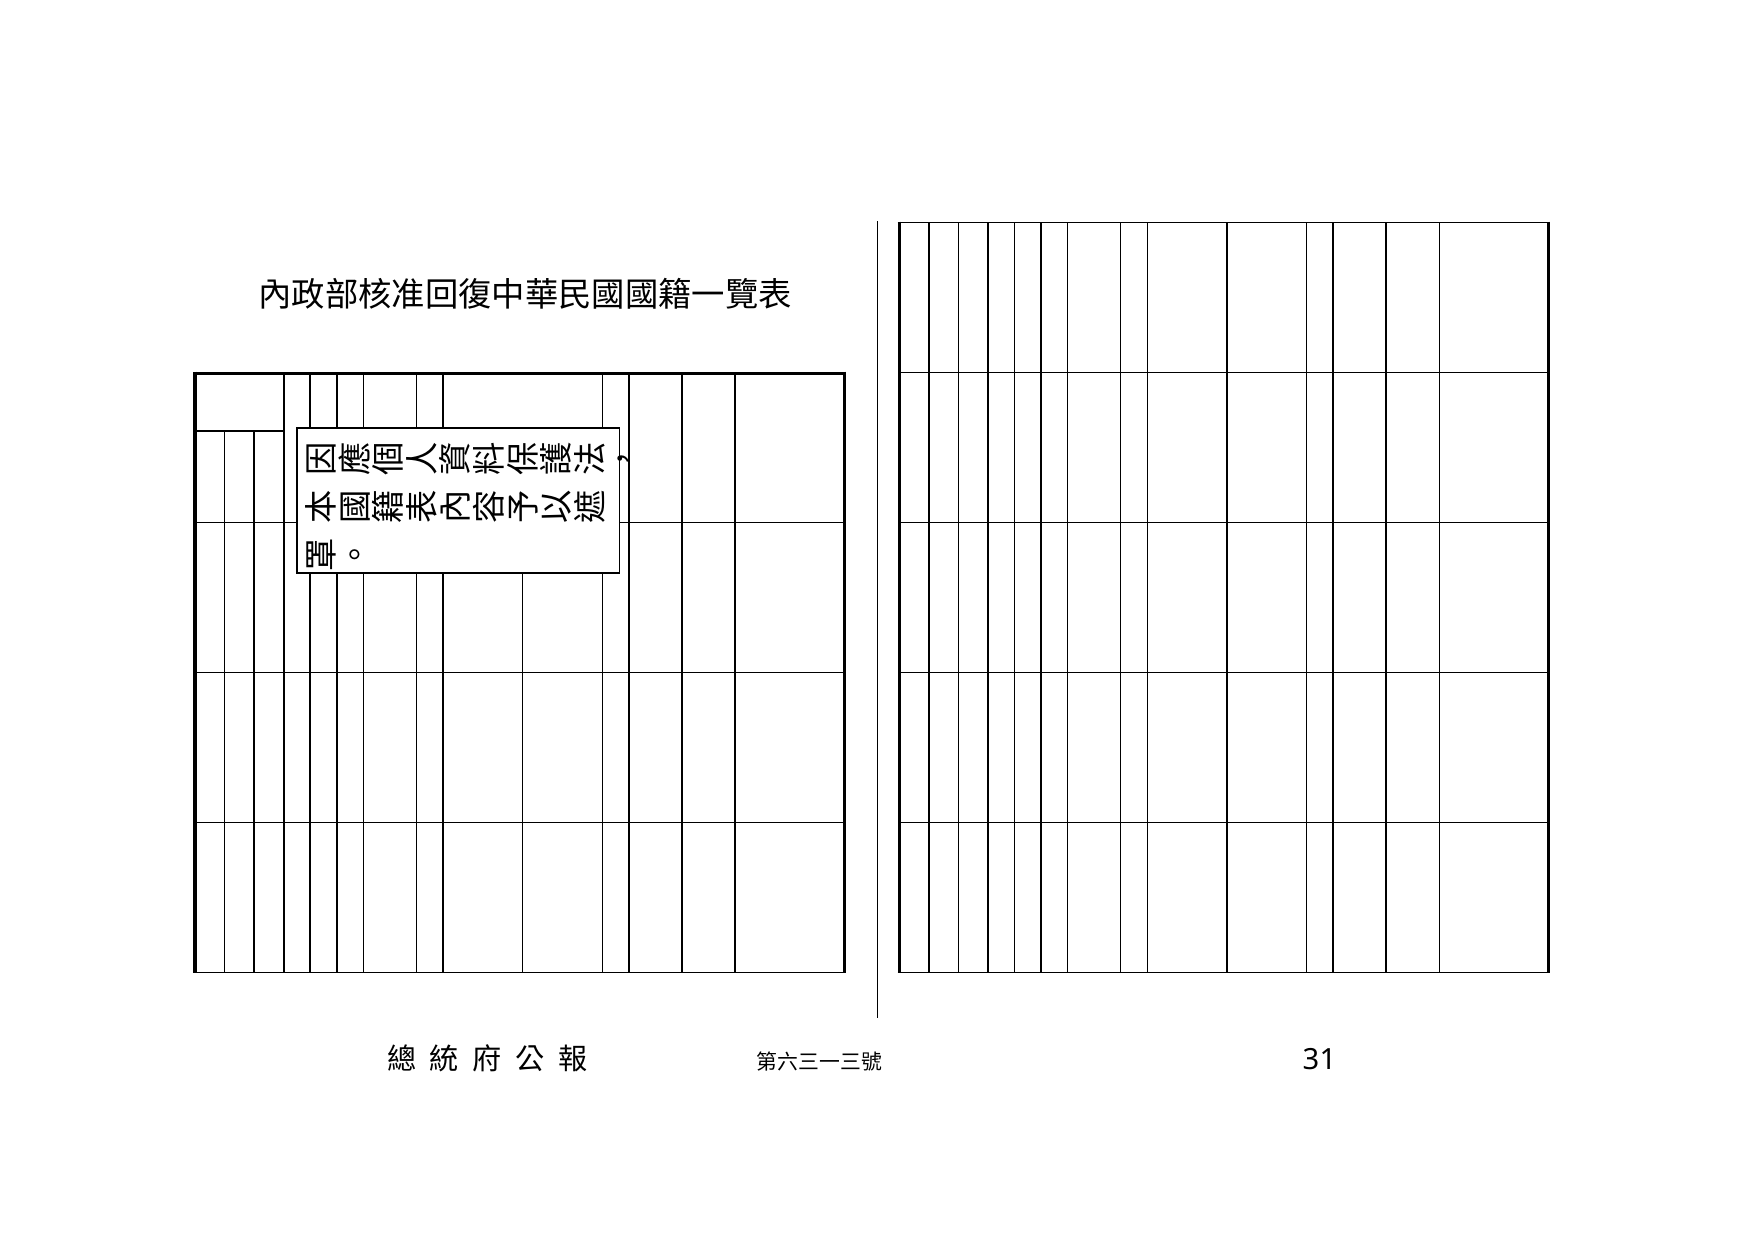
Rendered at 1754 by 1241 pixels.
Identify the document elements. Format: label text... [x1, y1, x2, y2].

table_cell [470, 574, 496, 672]
table_cell [1307, 823, 1332, 972]
table_cell [1228, 823, 1253, 972]
table_cell [1334, 823, 1360, 972]
table_cell [1121, 673, 1147, 822]
table_cell [1254, 523, 1280, 672]
table_cell [1387, 673, 1413, 822]
table_cell [683, 523, 709, 672]
table_cell [901, 223, 928, 372]
table_cell [1307, 673, 1332, 822]
table_cell [603, 673, 628, 822]
table_cell [496, 673, 522, 822]
table_cell [1440, 523, 1461, 672]
table_cell [338, 574, 363, 672]
table_cell [1280, 523, 1306, 672]
table_cell [1042, 823, 1067, 972]
table_cell [771, 823, 806, 972]
table_header [364, 375, 416, 427]
table_cell [930, 523, 958, 672]
table_cell [1200, 523, 1226, 672]
table_header [338, 375, 363, 427]
table_cell [1280, 373, 1306, 522]
table_cell [1121, 523, 1147, 672]
table_cell [1360, 223, 1385, 372]
table_cell [1387, 823, 1413, 972]
table_cell [989, 373, 1014, 522]
table_cell [1042, 373, 1067, 522]
table_cell [390, 823, 416, 972]
table_cell [901, 373, 928, 522]
table_cell [1280, 823, 1306, 972]
table_cell [549, 574, 576, 672]
table_cell [1094, 823, 1120, 972]
table_header [683, 375, 734, 522]
table_cell [1413, 673, 1439, 822]
table_cell [364, 823, 390, 972]
table_cell [255, 823, 283, 972]
table_cell [549, 823, 576, 972]
table_cell [1015, 673, 1040, 822]
table_cell [1015, 373, 1040, 522]
table_header [197, 375, 283, 430]
table_cell [1440, 373, 1475, 522]
table_cell [1094, 673, 1120, 822]
table_cell [255, 673, 283, 822]
table_cell [1307, 373, 1332, 522]
table_cell [338, 673, 363, 822]
table_cell [959, 223, 987, 372]
table_cell [989, 673, 1014, 822]
table_cell [989, 823, 1014, 972]
table_cell [1287, 673, 1306, 822]
table_cell [1042, 673, 1067, 822]
table_cell [1307, 523, 1332, 672]
table_cell [1200, 823, 1226, 972]
table_cell [390, 574, 416, 672]
table_cell [1510, 373, 1547, 522]
table_cell [1440, 673, 1475, 822]
table_cell [1482, 523, 1503, 672]
table_cell [1524, 523, 1547, 672]
table_cell [311, 574, 336, 672]
table_cell [1503, 823, 1524, 972]
table_cell [1121, 223, 1147, 372]
table_cell [709, 523, 734, 672]
table_cell [930, 673, 958, 822]
table_cell [930, 823, 958, 972]
table_cell [255, 432, 283, 522]
table_cell [1334, 223, 1360, 372]
table_cell [771, 523, 806, 672]
table_cell [736, 523, 771, 672]
table_cell [197, 823, 224, 972]
table_cell [1121, 823, 1147, 972]
table_cell [1148, 823, 1174, 972]
table_cell [496, 823, 522, 972]
table_header [620, 458, 628, 522]
table_cell [656, 523, 681, 672]
table_cell [1482, 823, 1503, 972]
table_header [736, 375, 843, 522]
table_cell [1440, 223, 1475, 372]
table_cell [576, 823, 602, 972]
table_header [444, 375, 602, 427]
table_cell [1334, 523, 1360, 672]
table_cell [959, 523, 987, 672]
table_cell [311, 823, 336, 972]
table_header [630, 375, 681, 522]
table_cell [1174, 523, 1200, 672]
table_cell [225, 523, 253, 672]
table_cell [709, 673, 734, 822]
table_cell [1200, 373, 1226, 522]
table_cell [417, 673, 442, 822]
table_cell [1267, 673, 1287, 822]
table_cell [1174, 823, 1200, 972]
table_cell [225, 432, 253, 522]
table_cell [197, 673, 224, 822]
table_cell [1015, 523, 1040, 672]
table_cell [1042, 523, 1067, 672]
table_cell [576, 673, 602, 822]
table_cell [1254, 823, 1280, 972]
table_cell [771, 673, 806, 822]
table_cell [1148, 373, 1174, 522]
table_cell [1200, 673, 1226, 822]
table_cell [656, 823, 681, 972]
table_cell [1440, 823, 1461, 972]
table_cell [1413, 223, 1439, 372]
table_cell [901, 673, 928, 822]
table_cell [1228, 673, 1247, 822]
table_cell [1360, 673, 1385, 822]
table_header [417, 375, 442, 427]
table_cell [1387, 373, 1413, 522]
table_cell [901, 823, 928, 972]
table_cell [1148, 673, 1174, 822]
table_cell [1360, 823, 1385, 972]
table_cell [1228, 223, 1253, 372]
table_cell [311, 673, 336, 822]
table_cell [630, 823, 656, 972]
table_cell [1068, 373, 1094, 522]
table_cell [736, 823, 771, 972]
table_cell [656, 673, 681, 822]
table_header [603, 375, 628, 459]
table_cell [470, 823, 496, 972]
table_cell [444, 823, 469, 972]
table_cell [1524, 823, 1547, 972]
table_cell [197, 523, 224, 672]
table_cell [470, 673, 496, 822]
table_cell [989, 223, 1014, 372]
table_cell [1015, 223, 1040, 372]
table_cell [959, 823, 987, 972]
table_cell [1068, 223, 1094, 372]
table_cell [523, 574, 549, 672]
table_cell [806, 523, 843, 672]
table_cell [1254, 223, 1280, 372]
table_cell [1280, 223, 1306, 372]
table_cell [225, 823, 253, 972]
table_cell [1334, 373, 1360, 522]
table_cell [285, 823, 309, 972]
table_cell [683, 673, 709, 822]
table_cell [1413, 823, 1439, 972]
table_cell [603, 823, 628, 972]
table_cell [1148, 223, 1174, 372]
table_cell [683, 823, 709, 972]
table_cell [1475, 673, 1510, 822]
table_cell [1461, 823, 1482, 972]
table_cell [417, 574, 442, 672]
table_cell [1200, 223, 1226, 372]
table_cell [1121, 373, 1147, 522]
table_cell [1387, 223, 1413, 372]
table_cell [1413, 523, 1439, 672]
table_cell [1094, 373, 1120, 522]
table_cell [806, 673, 843, 822]
table_cell [1510, 673, 1547, 822]
table_cell [197, 432, 224, 522]
table_cell [364, 673, 390, 822]
table_cell [225, 673, 253, 822]
table_cell [1174, 673, 1200, 822]
table_cell [1254, 373, 1280, 522]
table_cell [364, 574, 390, 672]
table_cell [989, 523, 1014, 672]
table_cell [496, 574, 522, 672]
table_cell [1360, 523, 1385, 672]
table_cell [709, 823, 734, 972]
table_cell [390, 673, 416, 822]
table_cell [1307, 223, 1332, 372]
table_cell [736, 673, 771, 822]
table_cell [1094, 523, 1120, 672]
table_cell [338, 823, 363, 972]
table_cell [1015, 823, 1040, 972]
table_cell [1068, 673, 1094, 822]
table_cell [630, 523, 656, 672]
table_cell [285, 673, 309, 822]
table_cell [1068, 523, 1094, 672]
table_header [311, 375, 336, 427]
table_cell [285, 523, 309, 672]
table_cell [901, 523, 928, 672]
table_cell [1174, 373, 1200, 522]
table_cell [1228, 373, 1253, 522]
table_cell [806, 823, 843, 972]
table_cell [1228, 523, 1253, 672]
table_cell [417, 823, 442, 972]
table_cell [1461, 523, 1482, 672]
text 內政部核准回復中華民國國籍一覽表 [195, 222, 855, 328]
table_cell [1334, 673, 1360, 822]
table_cell [1174, 223, 1200, 372]
table_header [285, 375, 309, 522]
table_cell [1068, 823, 1094, 972]
table_cell [1094, 223, 1120, 372]
table_cell [523, 823, 549, 972]
table_cell [1475, 223, 1510, 372]
table_cell [523, 673, 549, 822]
table_cell [255, 523, 283, 672]
table_cell [549, 673, 576, 822]
table_cell [1413, 373, 1439, 522]
table_cell [1510, 223, 1547, 372]
table_cell [576, 574, 602, 672]
table_cell [930, 223, 958, 372]
table_cell [1247, 673, 1267, 822]
table_cell [630, 673, 656, 822]
table_cell [1503, 523, 1524, 672]
table_cell [1148, 523, 1174, 672]
table_cell [959, 673, 987, 822]
table_cell [930, 373, 958, 522]
table_cell [1387, 523, 1413, 672]
table_cell [1475, 373, 1510, 522]
table_cell [1360, 373, 1385, 522]
table_cell [1042, 223, 1067, 372]
table_cell [959, 373, 987, 522]
table_cell [603, 523, 628, 672]
table_cell [444, 673, 469, 822]
table_cell [444, 574, 469, 672]
